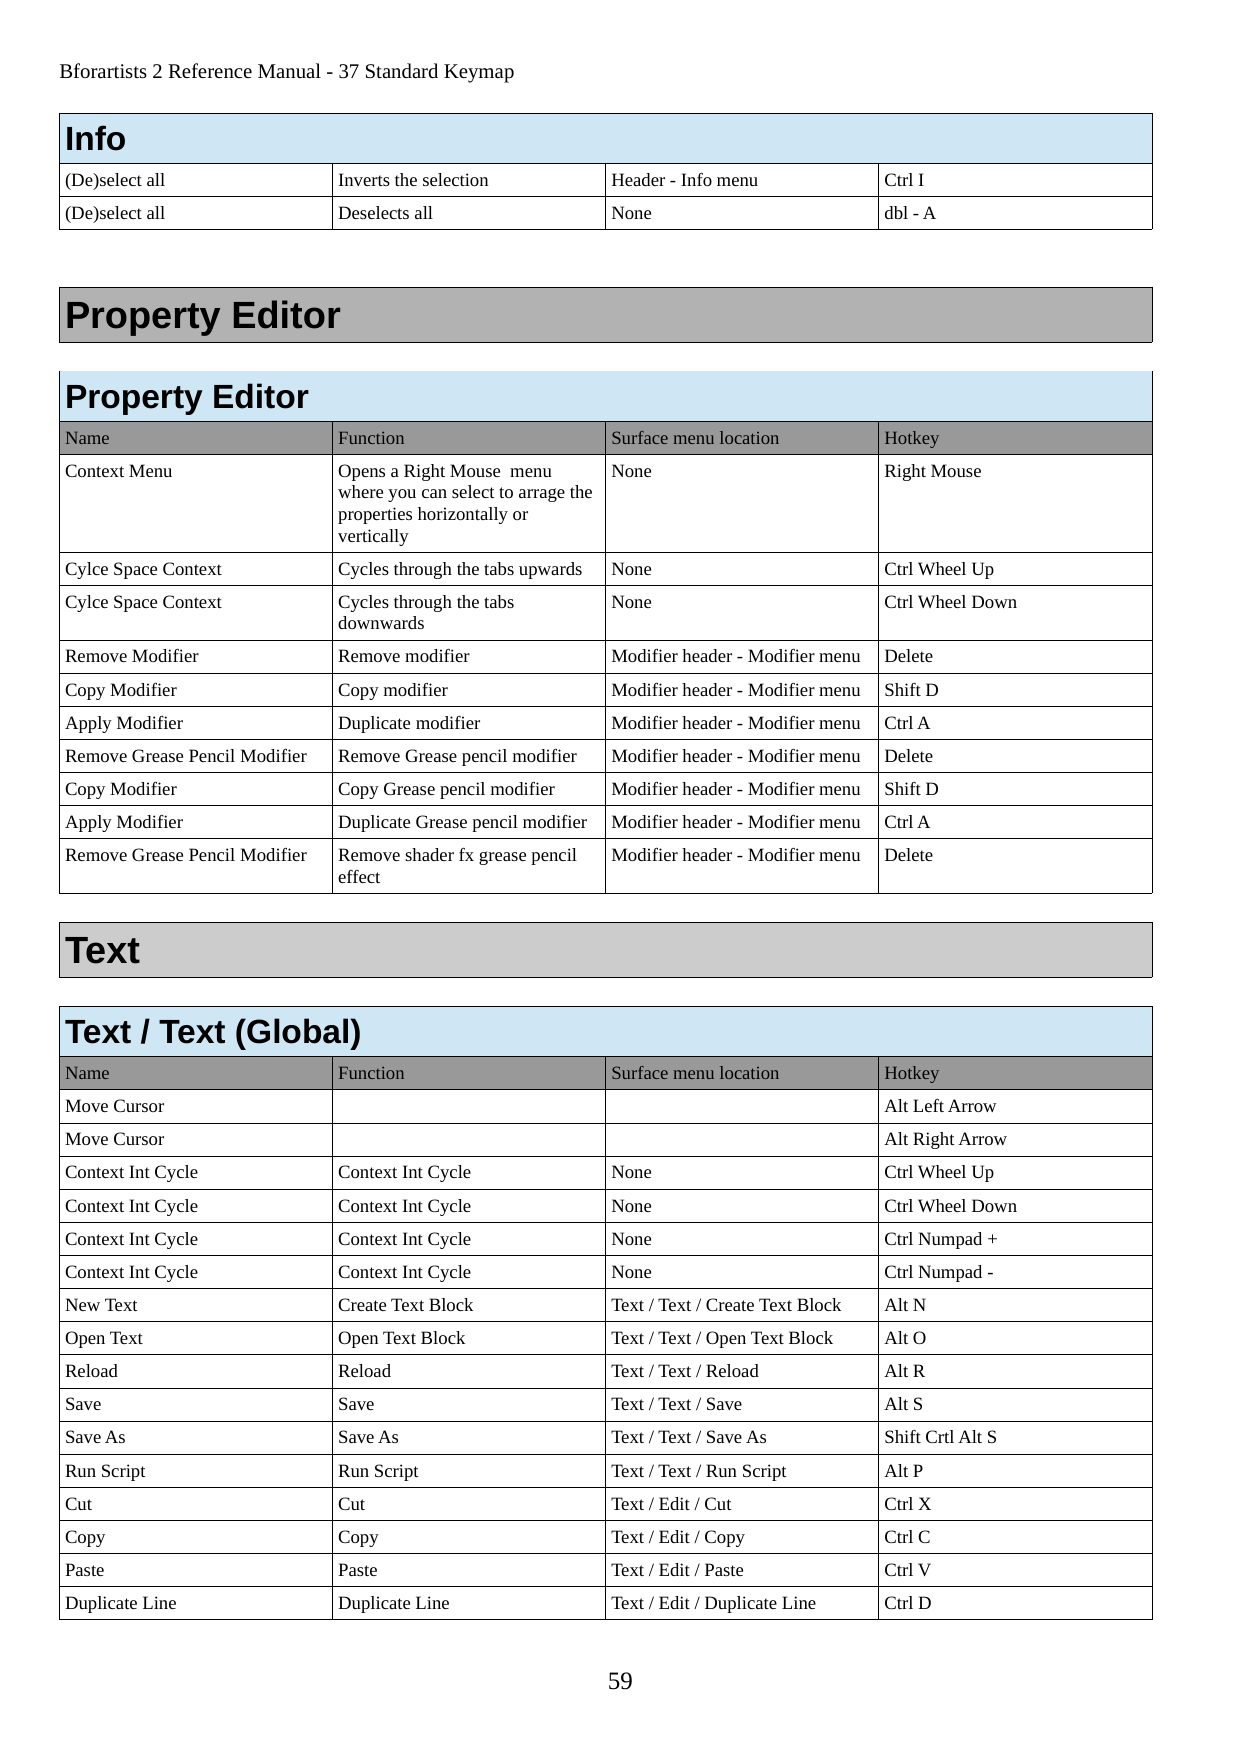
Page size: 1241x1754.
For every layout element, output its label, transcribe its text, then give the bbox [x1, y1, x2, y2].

table_cell Context Int Cycle [333, 1223, 605, 1255]
table_cell Ctrl Wheel Down [879, 1190, 1152, 1222]
table_cell Cut [333, 1488, 605, 1520]
table_cell Context Int Cycle [60, 1223, 332, 1255]
table_header Text / Text (Global) [60, 1007, 1152, 1056]
table_header Info [60, 114, 1152, 163]
table_cell Text / Edit / Copy [606, 1521, 878, 1553]
table_cell Ctrl Wheel Up [879, 553, 1152, 585]
table_cell Context Int Cycle [333, 1256, 605, 1288]
table_cell Reload [333, 1355, 605, 1387]
table_cell New Text [60, 1289, 332, 1321]
table_cell Text / Text / Open Text Block [606, 1322, 878, 1354]
table_cell Deselects all [333, 197, 605, 229]
table_cell Ctrl Numpad + [879, 1223, 1152, 1255]
table_cell None [606, 1190, 878, 1222]
table_cell Remove shader fx grease pencil effect [333, 839, 605, 893]
table_cell Ctrl A [879, 806, 1152, 838]
table_cell Ctrl D [879, 1587, 1152, 1619]
table_cell Text / Text / Save [606, 1389, 878, 1421]
table_cell Save [60, 1389, 332, 1421]
table_cell Copy modifier [333, 674, 605, 706]
table_cell Remove modifier [333, 641, 605, 673]
table_cell Text / Edit / Duplicate Line [606, 1587, 878, 1619]
table_cell Name [60, 1057, 332, 1089]
table_cell Ctrl Wheel Up [879, 1157, 1152, 1189]
table_cell Text / Edit / Cut [606, 1488, 878, 1520]
table_cell Move Cursor [60, 1124, 332, 1156]
table_cell Ctrl Wheel Down [879, 586, 1152, 639]
table_cell Modifier header - Modifier menu [606, 641, 878, 673]
table_cell Reload [60, 1355, 332, 1387]
table_cell (De)select all [60, 197, 332, 229]
table_cell Save As [60, 1422, 332, 1454]
table_header Text [60, 923, 1152, 977]
table_cell Inverts the selection [333, 164, 605, 196]
table_cell Copy [60, 1521, 332, 1553]
table_cell Hotkey [879, 1057, 1152, 1089]
table_cell Hotkey [879, 422, 1152, 454]
table_cell Text / Edit / Paste [606, 1554, 878, 1586]
table_cell None [606, 1157, 878, 1189]
table_cell Function [333, 1057, 605, 1089]
table_cell Apply Modifier [60, 707, 332, 739]
table_cell Duplicate Line [333, 1587, 605, 1619]
table_cell Delete [879, 839, 1152, 893]
table_cell Context Int Cycle [60, 1256, 332, 1288]
table_cell Move Cursor [60, 1090, 332, 1122]
table_cell Alt Right Arrow [879, 1124, 1152, 1156]
table_cell Alt P [879, 1455, 1152, 1487]
table_cell Cycles through the tabs upwards [333, 553, 605, 585]
table_header Property Editor [60, 371, 1152, 421]
table_cell Text / Text / Run Script [606, 1455, 878, 1487]
table_cell Context Int Cycle [60, 1157, 332, 1189]
table_cell Ctrl A [879, 707, 1152, 739]
table_cell Alt Left Arrow [879, 1090, 1152, 1122]
table_cell Cycles through the tabs downwards [333, 586, 605, 639]
table_cell Context Int Cycle [333, 1190, 605, 1222]
table_cell Text / Text / Reload [606, 1355, 878, 1387]
table_cell Text / Text / Create Text Block [606, 1289, 878, 1321]
table_cell Context Int Cycle [60, 1190, 332, 1222]
table_cell None [606, 1256, 878, 1288]
table_cell Copy Grease pencil modifier [333, 773, 605, 805]
table_cell Remove Grease Pencil Modifier [60, 740, 332, 772]
table_cell Save [333, 1389, 605, 1421]
table_cell Duplicate Grease pencil modifier [333, 806, 605, 838]
table_cell Modifier header - Modifier menu [606, 707, 878, 739]
table_cell Delete [879, 740, 1152, 772]
table_cell Duplicate modifier [333, 707, 605, 739]
table_cell Cut [60, 1488, 332, 1520]
table_cell Alt R [879, 1355, 1152, 1387]
table_cell Save As [333, 1422, 605, 1454]
table_cell Open Text Block [333, 1322, 605, 1354]
table_cell Right Mouse [879, 455, 1152, 552]
table_cell Modifier header - Modifier menu [606, 773, 878, 805]
table_cell Modifier header - Modifier menu [606, 839, 878, 893]
table_cell Paste [333, 1554, 605, 1586]
table_cell dbl - A [879, 197, 1152, 229]
table_cell Paste [60, 1554, 332, 1586]
table_cell Apply Modifier [60, 806, 332, 838]
table_cell Run Script [333, 1455, 605, 1487]
table_cell Alt N [879, 1289, 1152, 1321]
table_cell Create Text Block [333, 1289, 605, 1321]
table_cell [606, 1090, 878, 1122]
table_cell (De)select all [60, 164, 332, 196]
table_cell Copy Modifier [60, 674, 332, 706]
table_cell None [606, 553, 878, 585]
table_cell Ctrl X [879, 1488, 1152, 1520]
table_cell Surface menu location [606, 422, 878, 454]
table_cell Header - Info menu [606, 164, 878, 196]
table_cell [333, 1124, 605, 1156]
table_cell Text / Text / Save As [606, 1422, 878, 1454]
table_cell Shift D [879, 674, 1152, 706]
table_cell None [606, 586, 878, 639]
table_cell Modifier header - Modifier menu [606, 740, 878, 772]
table_cell None [606, 1223, 878, 1255]
table_cell Remove Grease Pencil Modifier [60, 839, 332, 893]
table_cell Cylce Space Context [60, 586, 332, 639]
table_cell Alt S [879, 1389, 1152, 1421]
table_cell Cylce Space Context [60, 553, 332, 585]
table_cell None [606, 455, 878, 552]
table_cell Ctrl V [879, 1554, 1152, 1586]
table_cell Delete [879, 641, 1152, 673]
table_cell Ctrl I [879, 164, 1152, 196]
table_cell Function [333, 422, 605, 454]
table_cell Modifier header - Modifier menu [606, 674, 878, 706]
table_cell Context Int Cycle [333, 1157, 605, 1189]
table_cell Ctrl Numpad - [879, 1256, 1152, 1288]
table_cell Opens a Right Mouse menu where you can select to arrage the properties horizontally or vertically [333, 455, 605, 552]
table_cell Remove Grease pencil modifier [333, 740, 605, 772]
table_cell Shift Crtl Alt S [879, 1422, 1152, 1454]
table_cell Shift D [879, 773, 1152, 805]
table_cell Modifier header - Modifier menu [606, 806, 878, 838]
table_cell Remove Modifier [60, 641, 332, 673]
table_cell [333, 1090, 605, 1122]
table_cell Run Script [60, 1455, 332, 1487]
table_cell None [606, 197, 878, 229]
table_cell Copy [333, 1521, 605, 1553]
table_cell Open Text [60, 1322, 332, 1354]
table_cell Name [60, 422, 332, 454]
table_cell [606, 1124, 878, 1156]
table_cell Ctrl C [879, 1521, 1152, 1553]
table_header Property Editor [60, 288, 1152, 342]
table_cell Copy Modifier [60, 773, 332, 805]
table_cell Alt O [879, 1322, 1152, 1354]
table_cell Surface menu location [606, 1057, 878, 1089]
table_cell Context Menu [60, 455, 332, 552]
table_cell Duplicate Line [60, 1587, 332, 1619]
